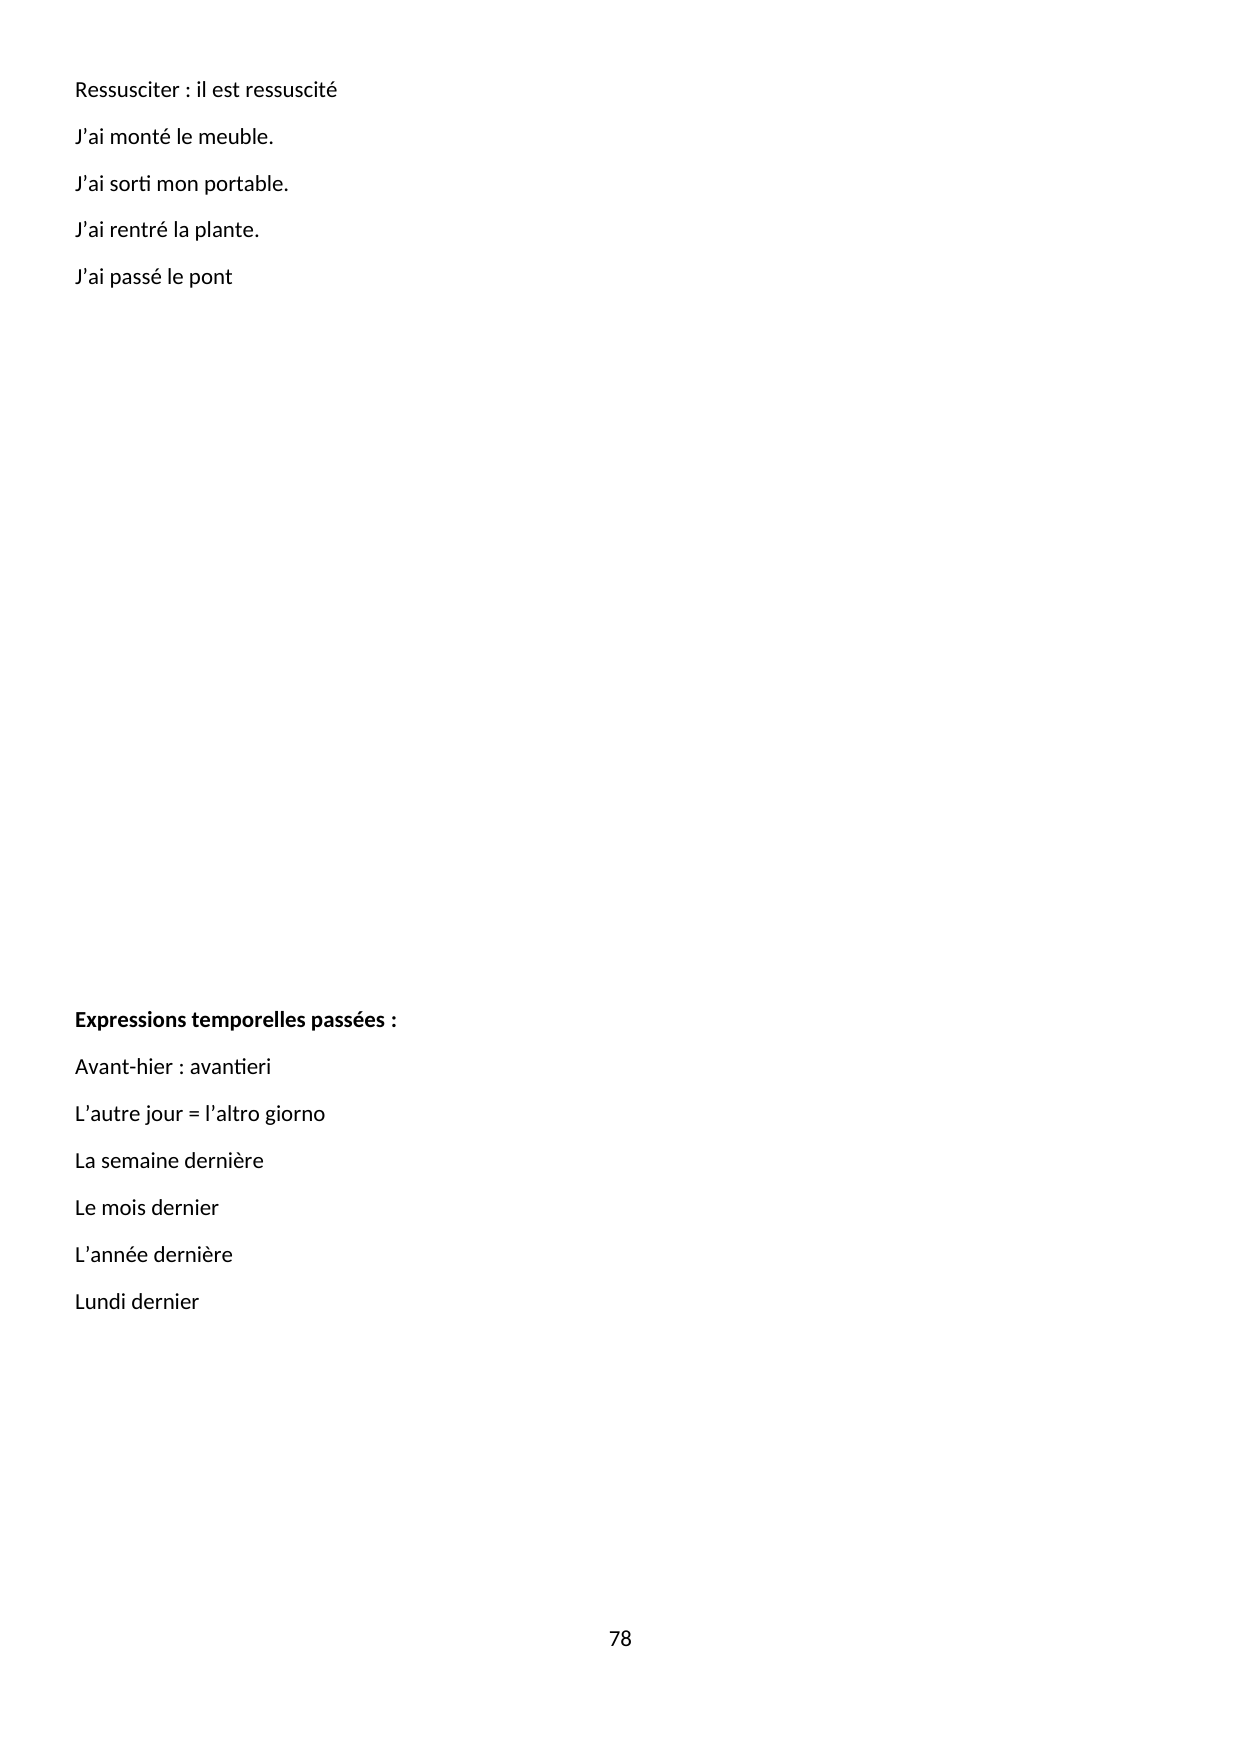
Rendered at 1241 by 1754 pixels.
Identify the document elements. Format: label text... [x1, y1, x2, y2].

text Le mois dernier [75, 1193, 1165, 1221]
text La semaine dernière [75, 1146, 1165, 1174]
text Lundi dernier [75, 1287, 1165, 1315]
text L’autre jour = l’altro giorno [75, 1099, 1165, 1127]
text J’ai sorti mon portable. [75, 169, 1165, 197]
text Avant-hier : avantieri [75, 1052, 1165, 1080]
text J’ai monté le meuble. [75, 122, 1165, 150]
text J’ai rentré la plante. [75, 216, 1165, 244]
text J’ai passé le pont [75, 262, 1165, 291]
text L’année dernière [75, 1240, 1165, 1268]
text Ressusciter : il est ressuscité [75, 75, 1165, 103]
text Expressions temporelles passées : [75, 1006, 1165, 1033]
